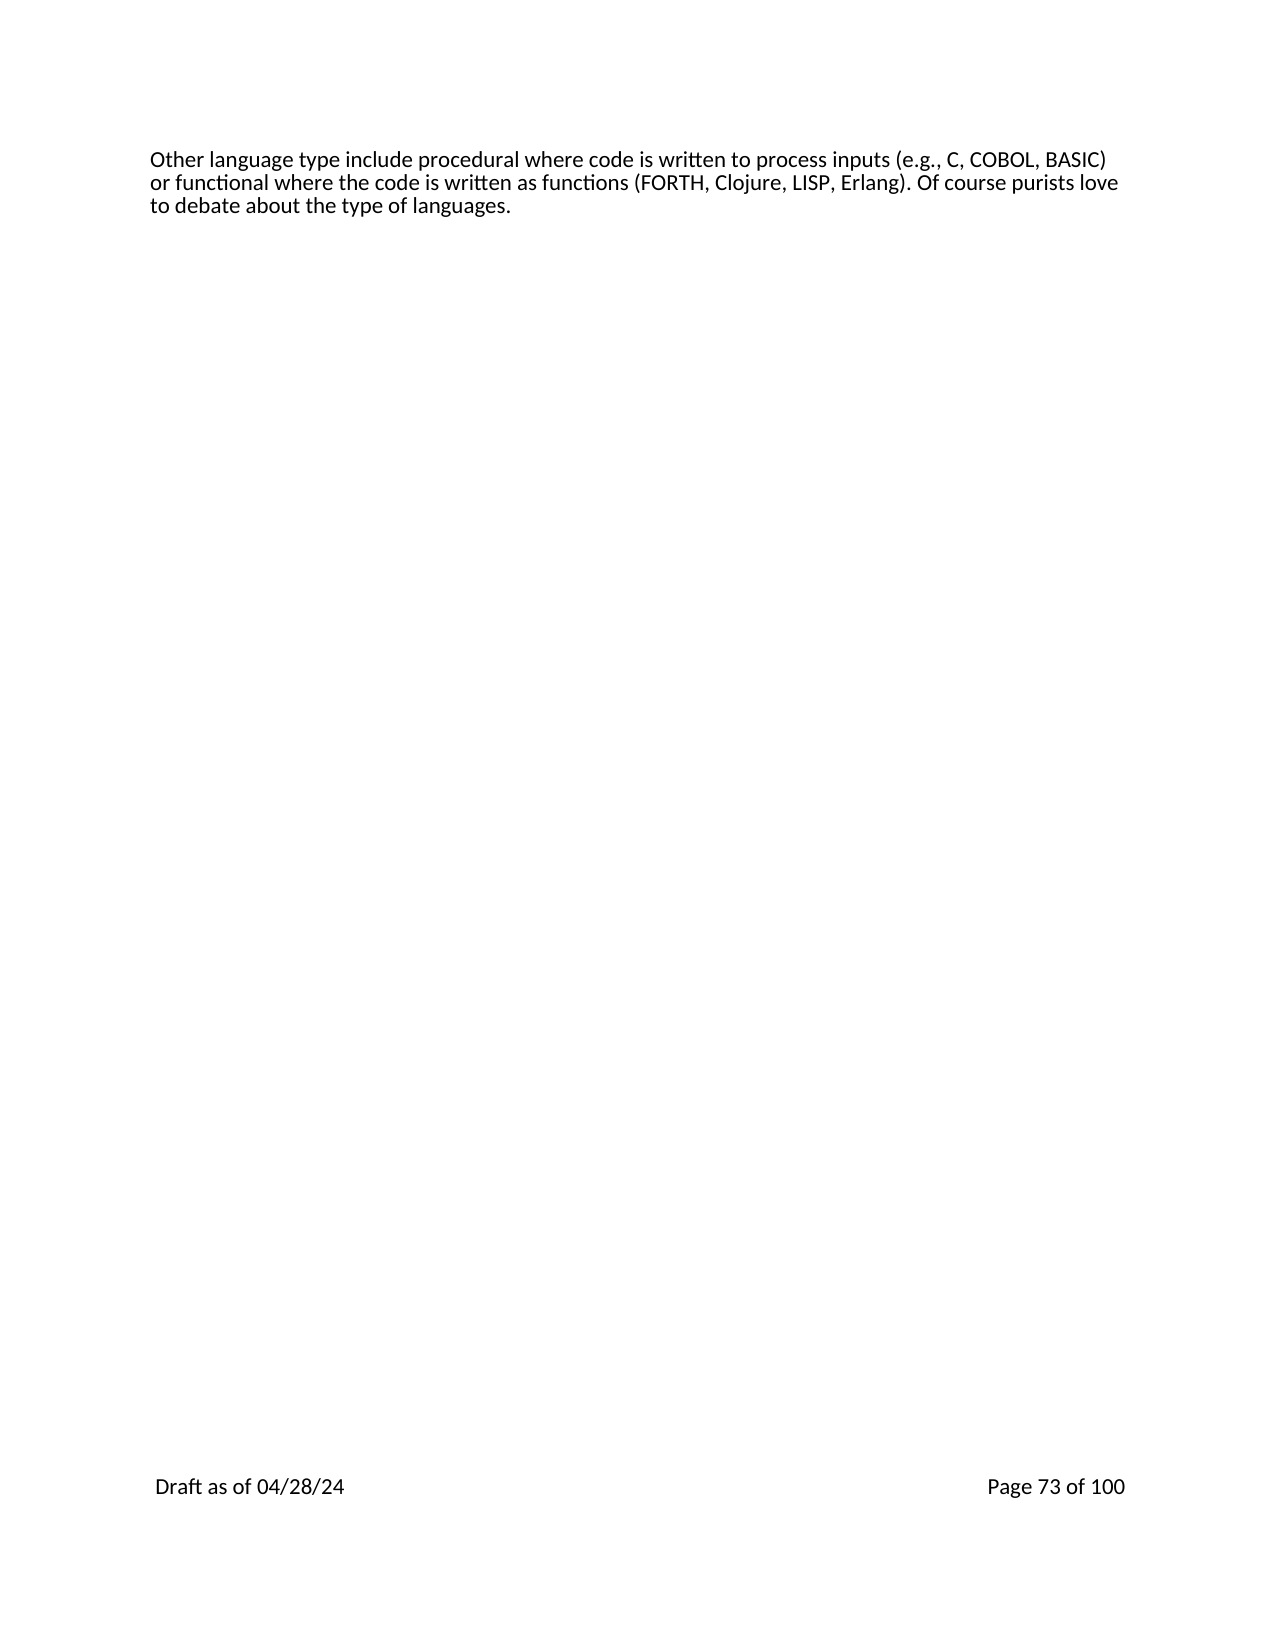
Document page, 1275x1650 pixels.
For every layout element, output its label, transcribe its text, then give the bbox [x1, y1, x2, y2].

text Other language type include procedural where code is written to process inputs (e.g., C, COBOL, BASIC) or functional where the code is written as functions (FORTH, Clojure, LISP, Erlang). Of course purists love to debate about the type of languages. [150, 150, 1125, 219]
